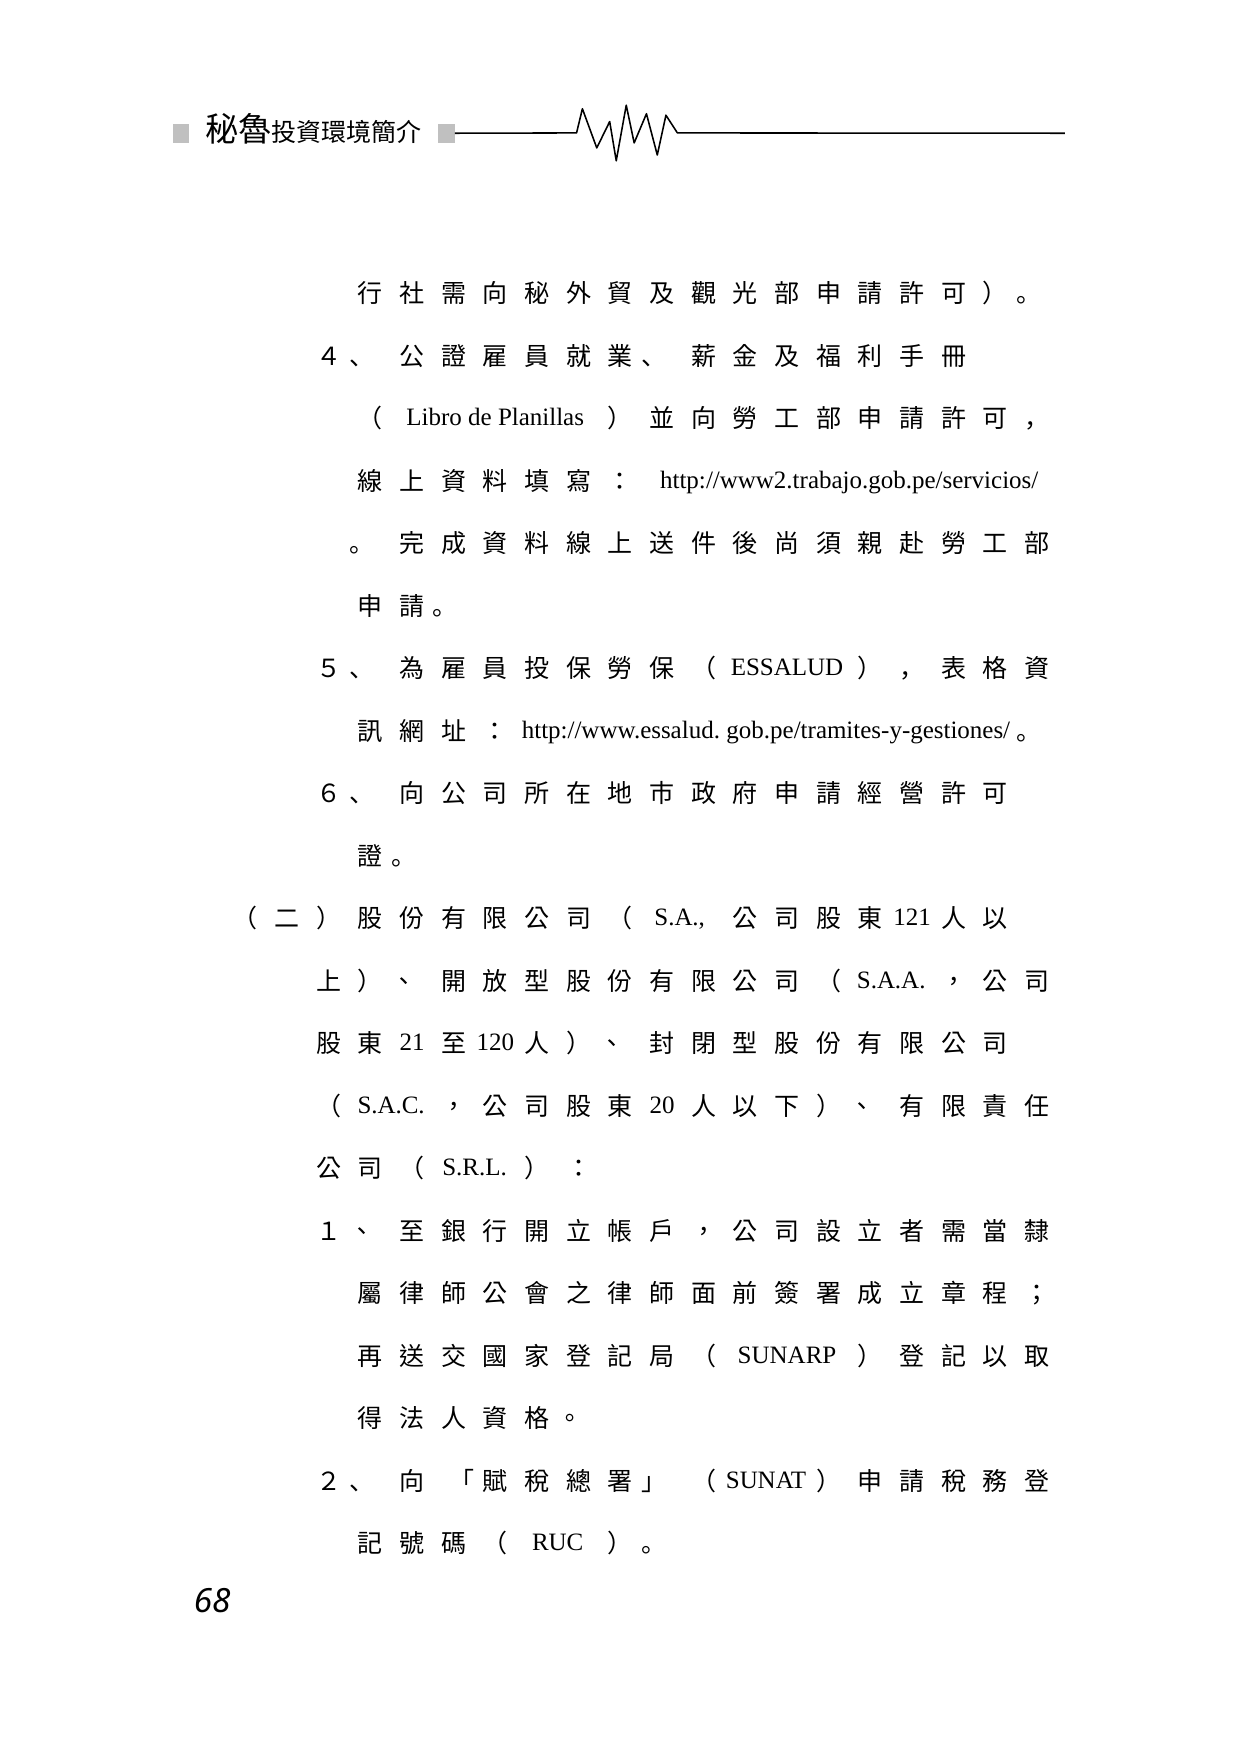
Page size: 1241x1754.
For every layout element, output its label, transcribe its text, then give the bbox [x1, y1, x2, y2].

text ２、向「賦稅總署」（SUNAT）申請稅務登記號碼（RUC）。 [281, 1438, 1058, 1563]
text ４、公證雇員就業、薪金及福利手冊（Libro de Planillas）並向勞工部申請許可，線上資料填寫：http://www2.trabajo.gob.pe/servicios/。完成資料線上送件後尚須親赴勞工部申請。 [281, 313, 1058, 625]
text １、至銀行開立帳戶，公司設立者需當隸屬律師公會之律師面前簽署成立章程；再送交國家登記局（SUNARP）登記以取得法人資格。 [281, 1188, 1058, 1438]
text （二）股份有限公司（S.A., 公司股東121人以上）、開放型股份有限公司（S.A.A.，公司股東21至120人）、封閉型股份有限公司（S.A.C.，公司股東20人以下）、有限責任公司（S.R.L.）： [207, 875, 1058, 1188]
text 行社需向秘外貿及觀光部申請許可）。 [281, 250, 1058, 313]
text ５、為雇員投保勞保（ESSALUD），表格資訊網址：http://www.essalud. gob.pe/tramites-y-gestiones/。 [281, 625, 1058, 750]
text ６、向公司所在地市政府申請經營許可證。 [281, 750, 1058, 875]
